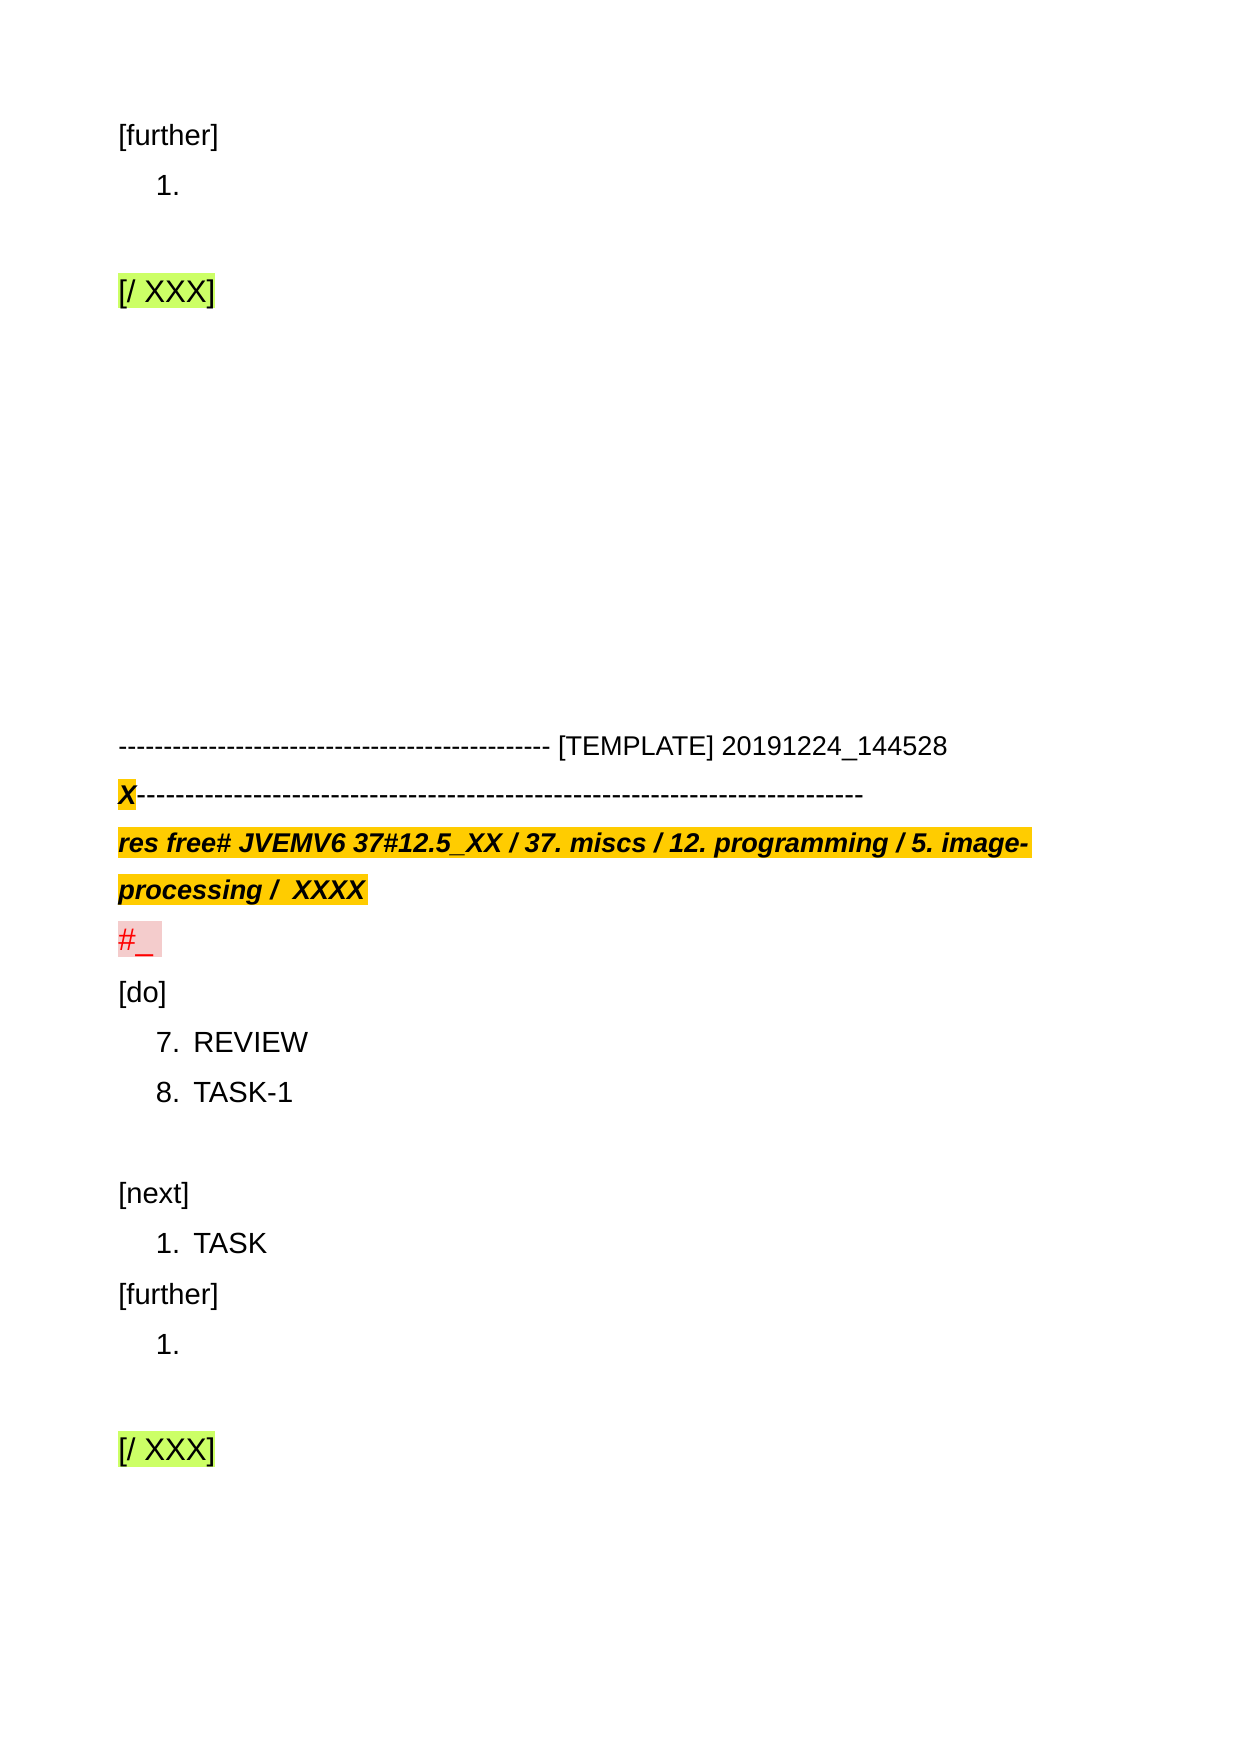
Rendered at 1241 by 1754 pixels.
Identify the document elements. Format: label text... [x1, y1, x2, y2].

list REVIEW [156, 1025, 1122, 1059]
text X--------------------------------------------------------------------------- [118, 777, 1122, 811]
text [further] [118, 1277, 1122, 1310]
text [/ XXX] [118, 219, 1122, 308]
list TASK-1 [156, 1076, 1122, 1109]
text [next] [118, 1176, 1122, 1210]
text [do] [118, 975, 1122, 1008]
text [further] [118, 118, 1122, 152]
list TASK [156, 1226, 1122, 1260]
text [/ XXX] [118, 1377, 1122, 1467]
text #_ [118, 921, 1122, 957]
text ------------------------------------------------ [TEMPLATE] 20191224_144528 [118, 730, 1122, 761]
text res free# JVEMV6 37#12.5_XX / 37. miscs / 12. programming / 5. image-processing / XXXX [118, 827, 1122, 905]
